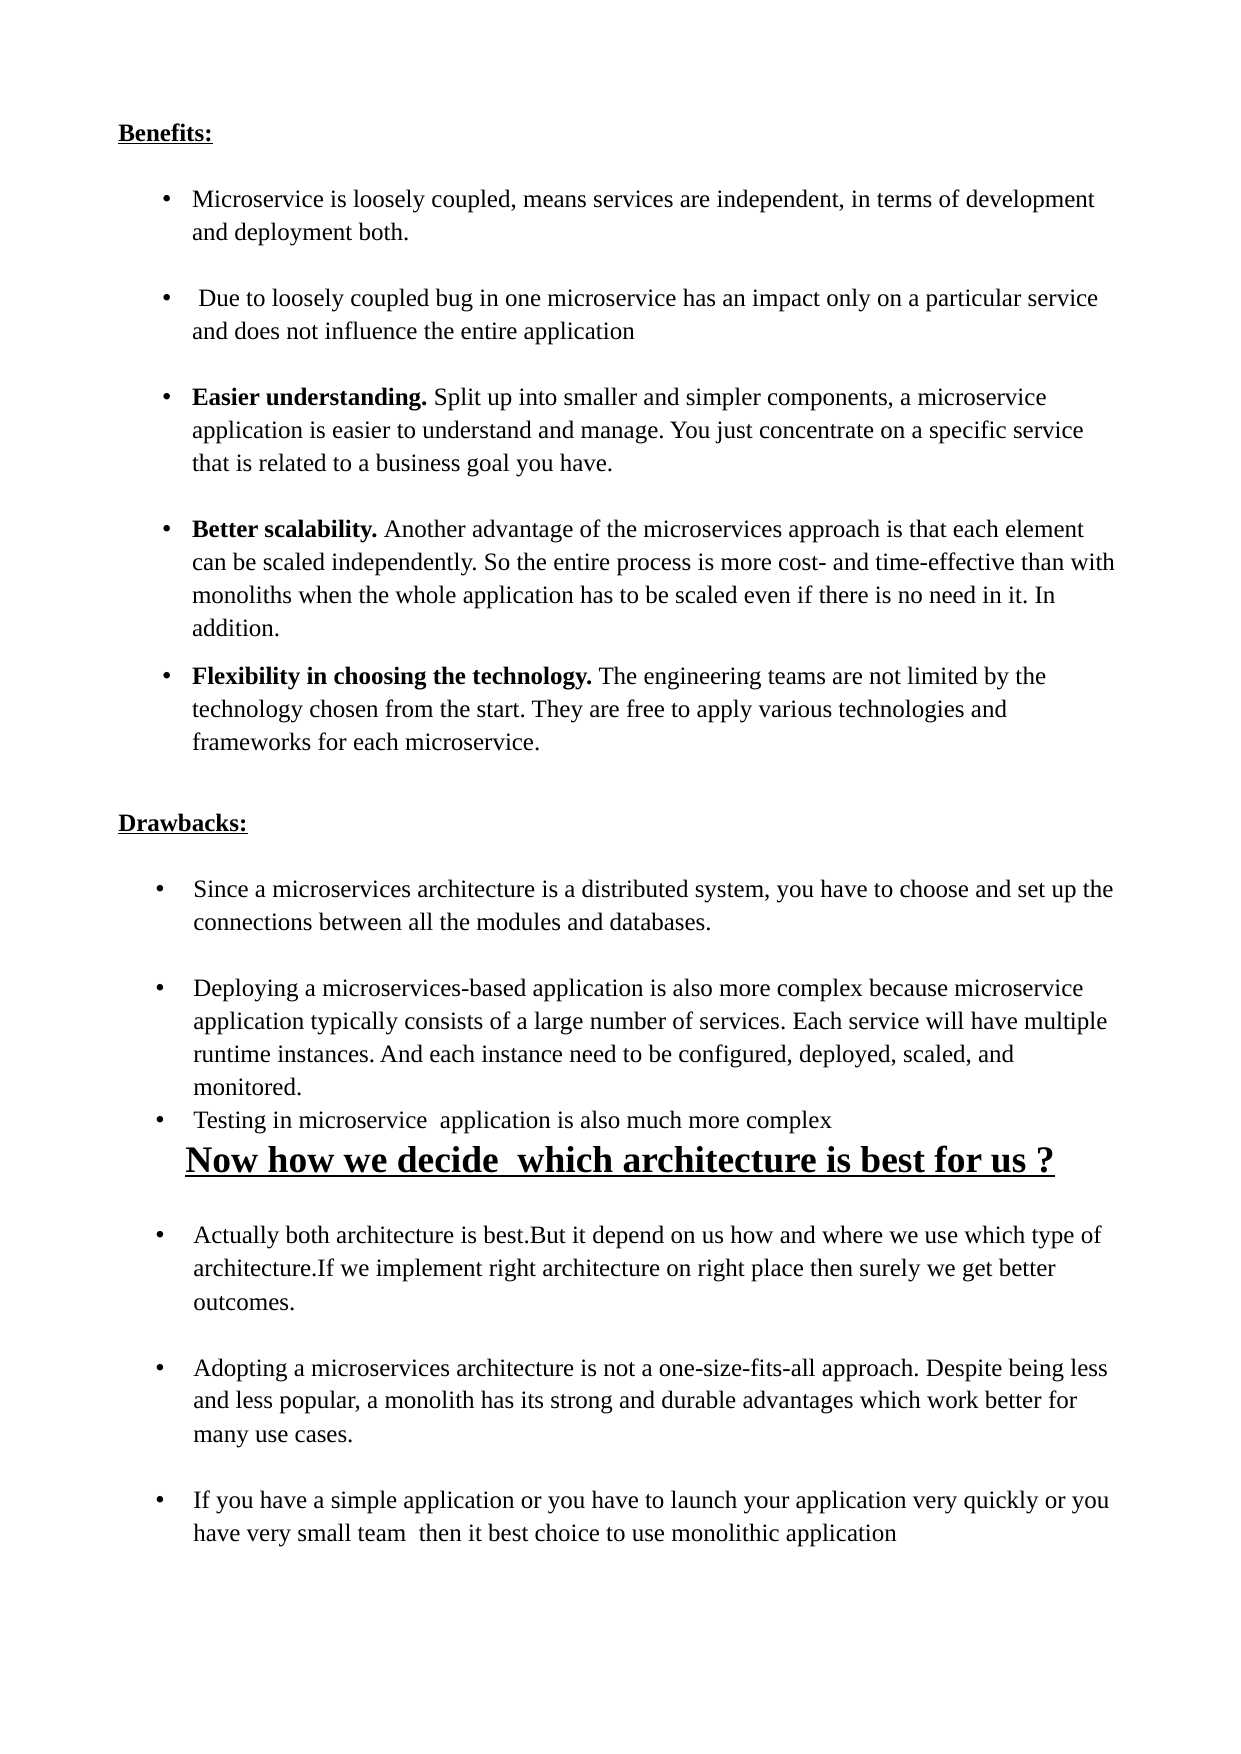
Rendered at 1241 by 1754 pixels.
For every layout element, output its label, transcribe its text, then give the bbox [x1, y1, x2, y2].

list Easier understanding. Split up into smaller and simpler components, a microservice application is easier to understand and manage. You just concentrate on a specific service that is related to a business goal you have. [162, 382, 1122, 477]
list Since a microservices architecture is a distributed system, you have to choose and set up the connections between all the modules and databases. [156, 874, 1122, 936]
list Testing in microservice application is also much more complex [156, 1105, 1122, 1134]
text Benefits: [118, 118, 1122, 147]
list Actually both architecture is best.But it depend on us how and where we use which type of architecture.If we implement right architecture on right place then surely we get better outcomes. [156, 1221, 1122, 1315]
list Better scalability. Another advantage of the microservices approach is that each element can be scaled independently. So the entire process is more cost- and time-effective than with monoliths when the whole application has to be scaled even if there is no need in it. In addition. [162, 514, 1122, 642]
list Microservice is loosely coupled, means services are independent, in terms of development and deployment both. [162, 184, 1122, 246]
list Deploying a microservices-based application is also more complex because microservice application typically consists of a large number of services. Each service will have multiple runtime instances. And each instance need to be configured, deployed, scaled, and monitored. [156, 973, 1122, 1101]
list Adopting a microservices architecture is not a one-size-fits-all approach. Despite being less and less popular, a monolith has its strong and durable advantages which work better for many use cases. [156, 1353, 1122, 1447]
text Now how we decide which architecture is best for us ? [118, 1138, 1122, 1181]
list If you have a simple application or you have to launch your application very quickly or you have very small team then it best choice to use monolithic application [156, 1485, 1122, 1546]
list Flexibility in choosing the technology. The engineering teams are not limited by the technology chosen from the start. They are free to apply various technologies and frameworks for each microservice. [162, 661, 1122, 756]
text Drawbacks: [118, 808, 1122, 836]
list Due to loosely coupled bug in one microservice has an impact only on a particular service and does not influence the entire application [162, 283, 1122, 345]
